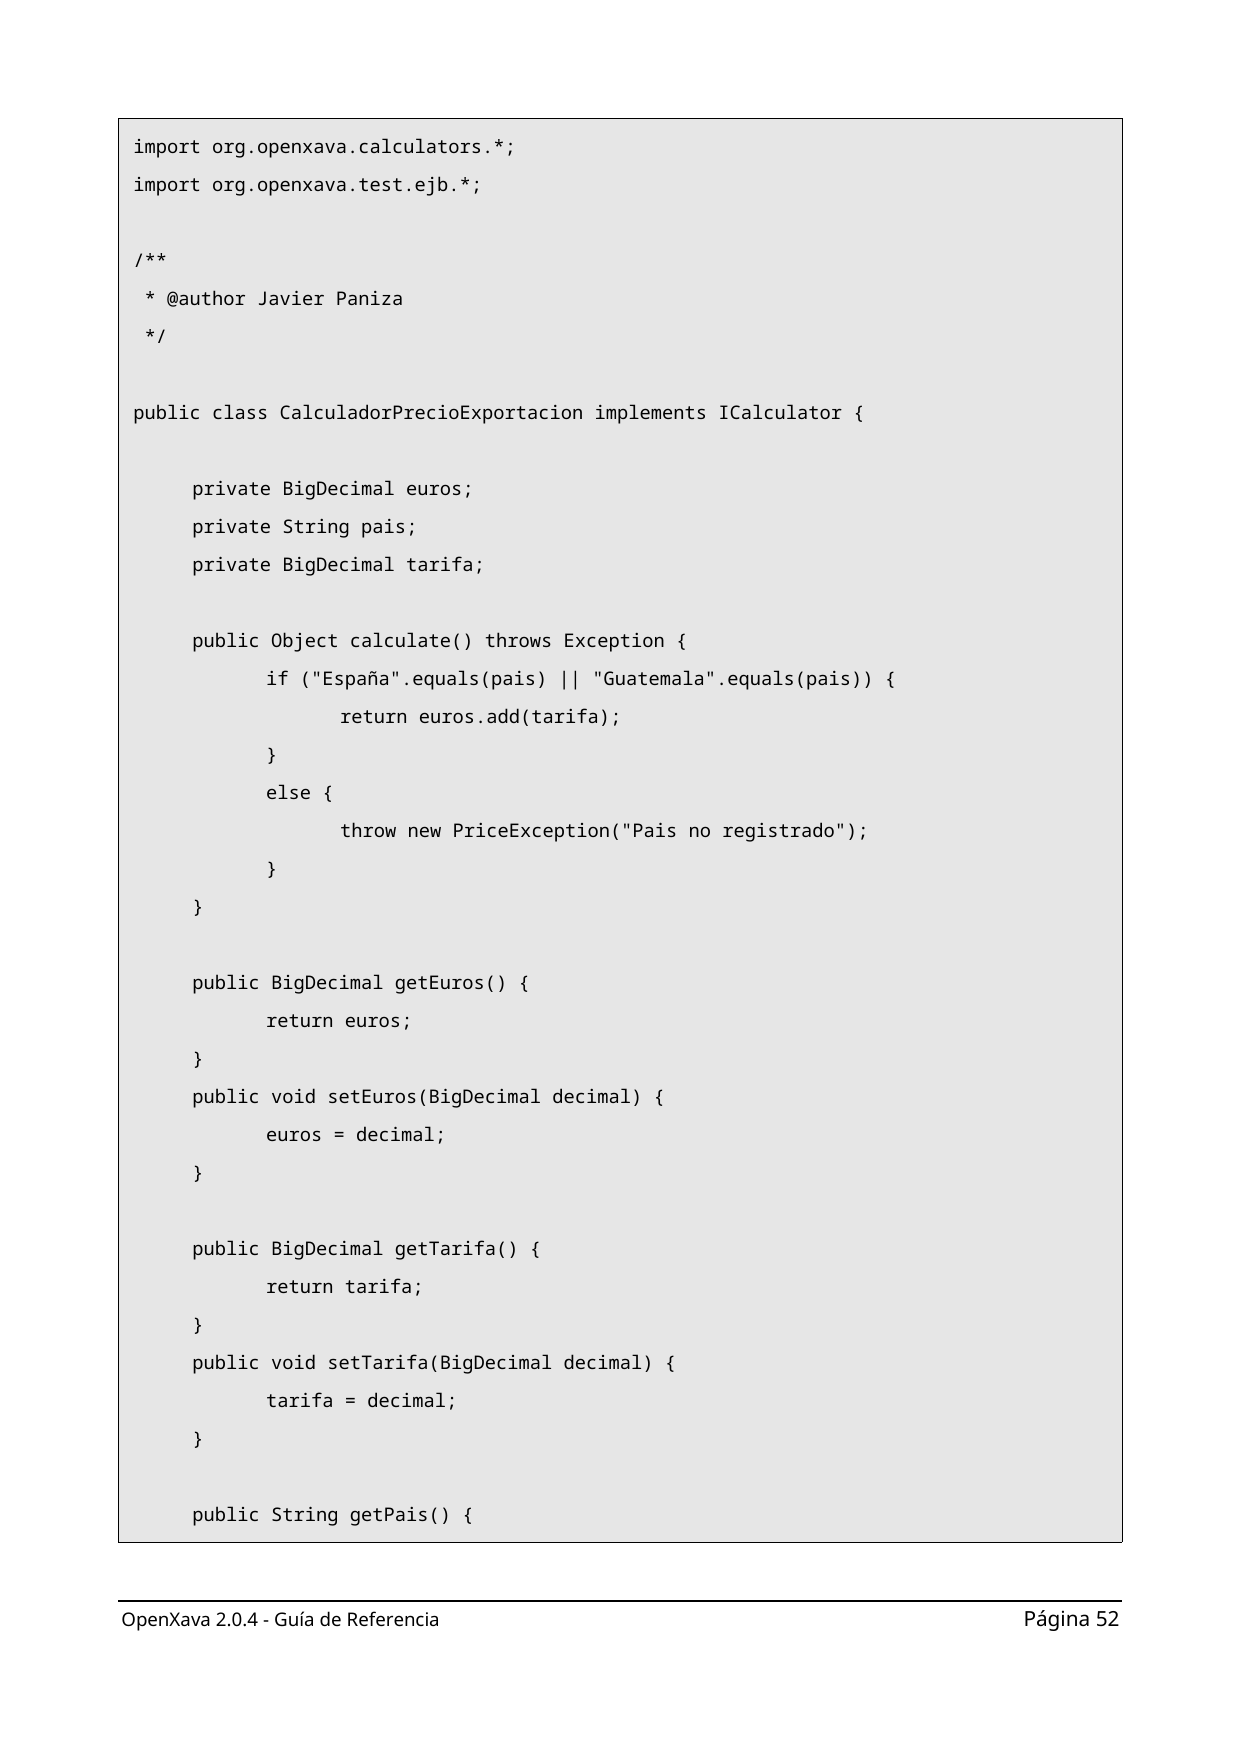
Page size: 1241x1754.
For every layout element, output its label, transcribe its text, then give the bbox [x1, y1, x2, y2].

text return euros.add(tarifa); [119, 688, 1122, 726]
text private BigDecimal euros; [119, 460, 1122, 498]
text } [119, 726, 1122, 764]
text private BigDecimal tarifa; [119, 536, 1122, 574]
text euros = decimal; [119, 1107, 1122, 1145]
text private String pais; [119, 498, 1122, 536]
text return tarifa; [119, 1259, 1122, 1297]
text public BigDecimal getEuros() { [119, 954, 1122, 993]
text import org.openxava.calculators.*; [119, 119, 1122, 156]
text throw new PriceException("Pais no registrado"); [119, 802, 1122, 841]
text else { [119, 764, 1122, 802]
text } [119, 841, 1122, 878]
text } [119, 1031, 1122, 1069]
text public void setTarifa(BigDecimal decimal) { [119, 1335, 1122, 1373]
text public class CalculadorPrecioExportacion implements ICalculator { [119, 384, 1122, 422]
text public Object calculate() throws Exception { [119, 612, 1122, 650]
text if ("España".equals(pais) || "Guatemala".equals(pais)) { [119, 650, 1122, 688]
text */ [119, 308, 1122, 346]
text } [119, 1297, 1122, 1335]
text tarifa = decimal; [119, 1373, 1122, 1411]
text } [119, 878, 1122, 917]
text public String getPais() { [119, 1487, 1122, 1542]
text } [119, 1411, 1122, 1449]
text public void setEuros(BigDecimal decimal) { [119, 1069, 1122, 1107]
text public BigDecimal getTarifa() { [119, 1221, 1122, 1259]
text return euros; [119, 993, 1122, 1031]
text } [119, 1145, 1122, 1183]
text import org.openxava.test.ejb.*; [119, 156, 1122, 194]
text /** [119, 232, 1122, 270]
text * @author Javier Paniza [119, 270, 1122, 308]
